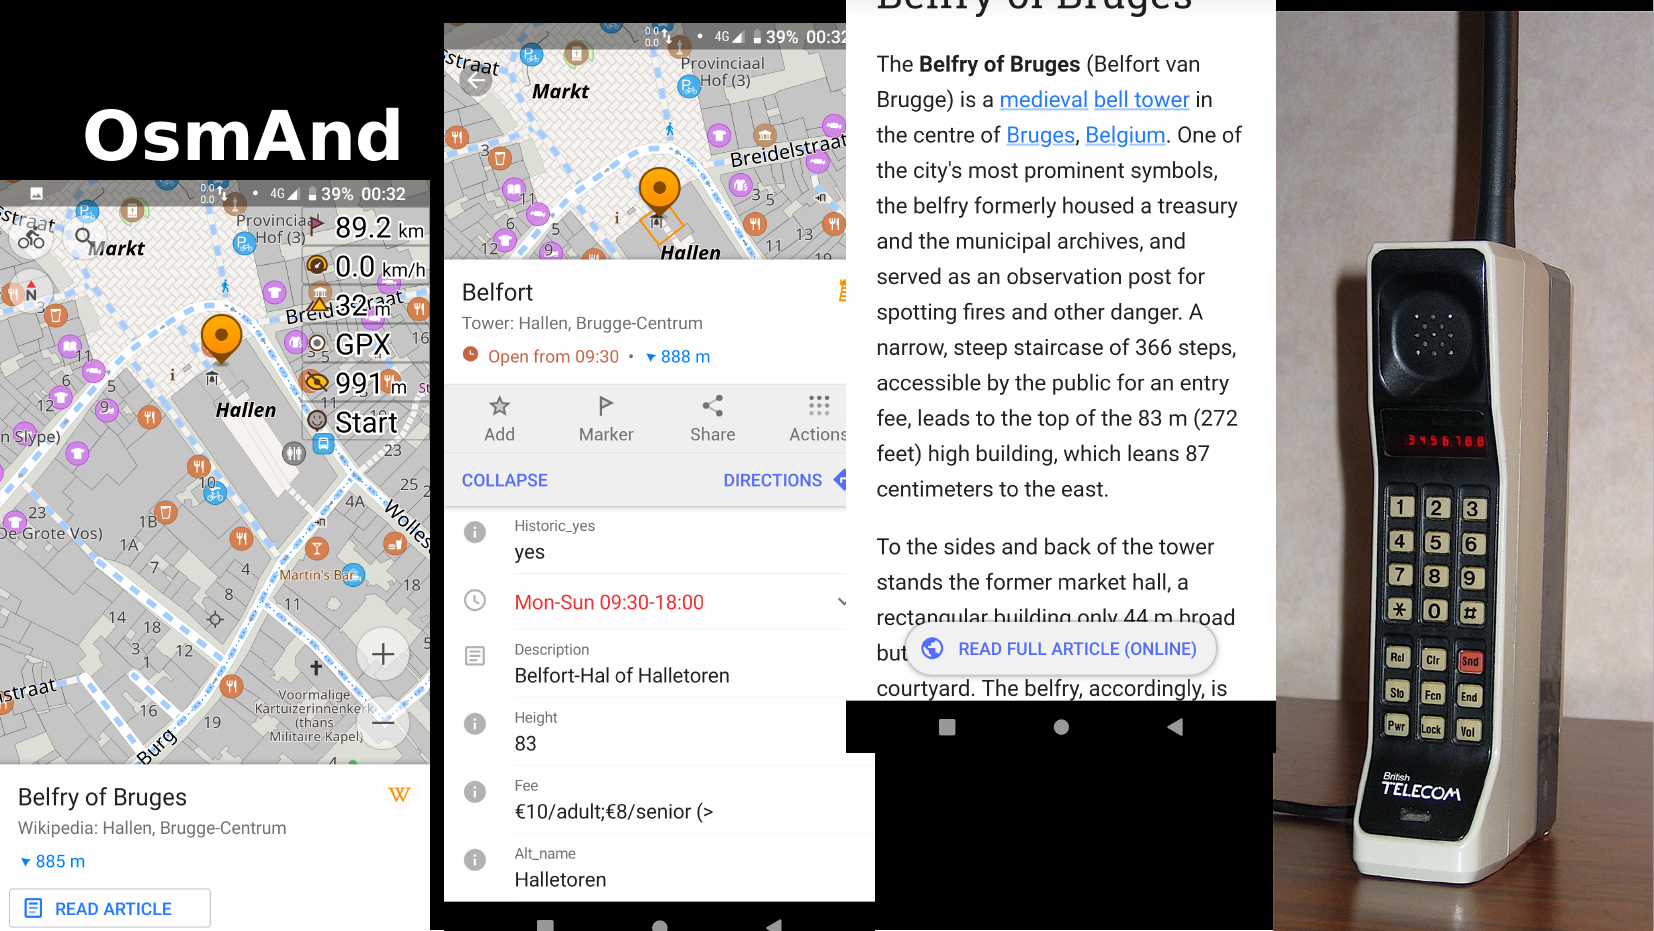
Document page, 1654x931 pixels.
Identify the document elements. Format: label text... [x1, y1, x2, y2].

picture [444, 0, 1654, 931]
title OsmAnd [82, 59, 444, 215]
picture [0, 180, 430, 931]
